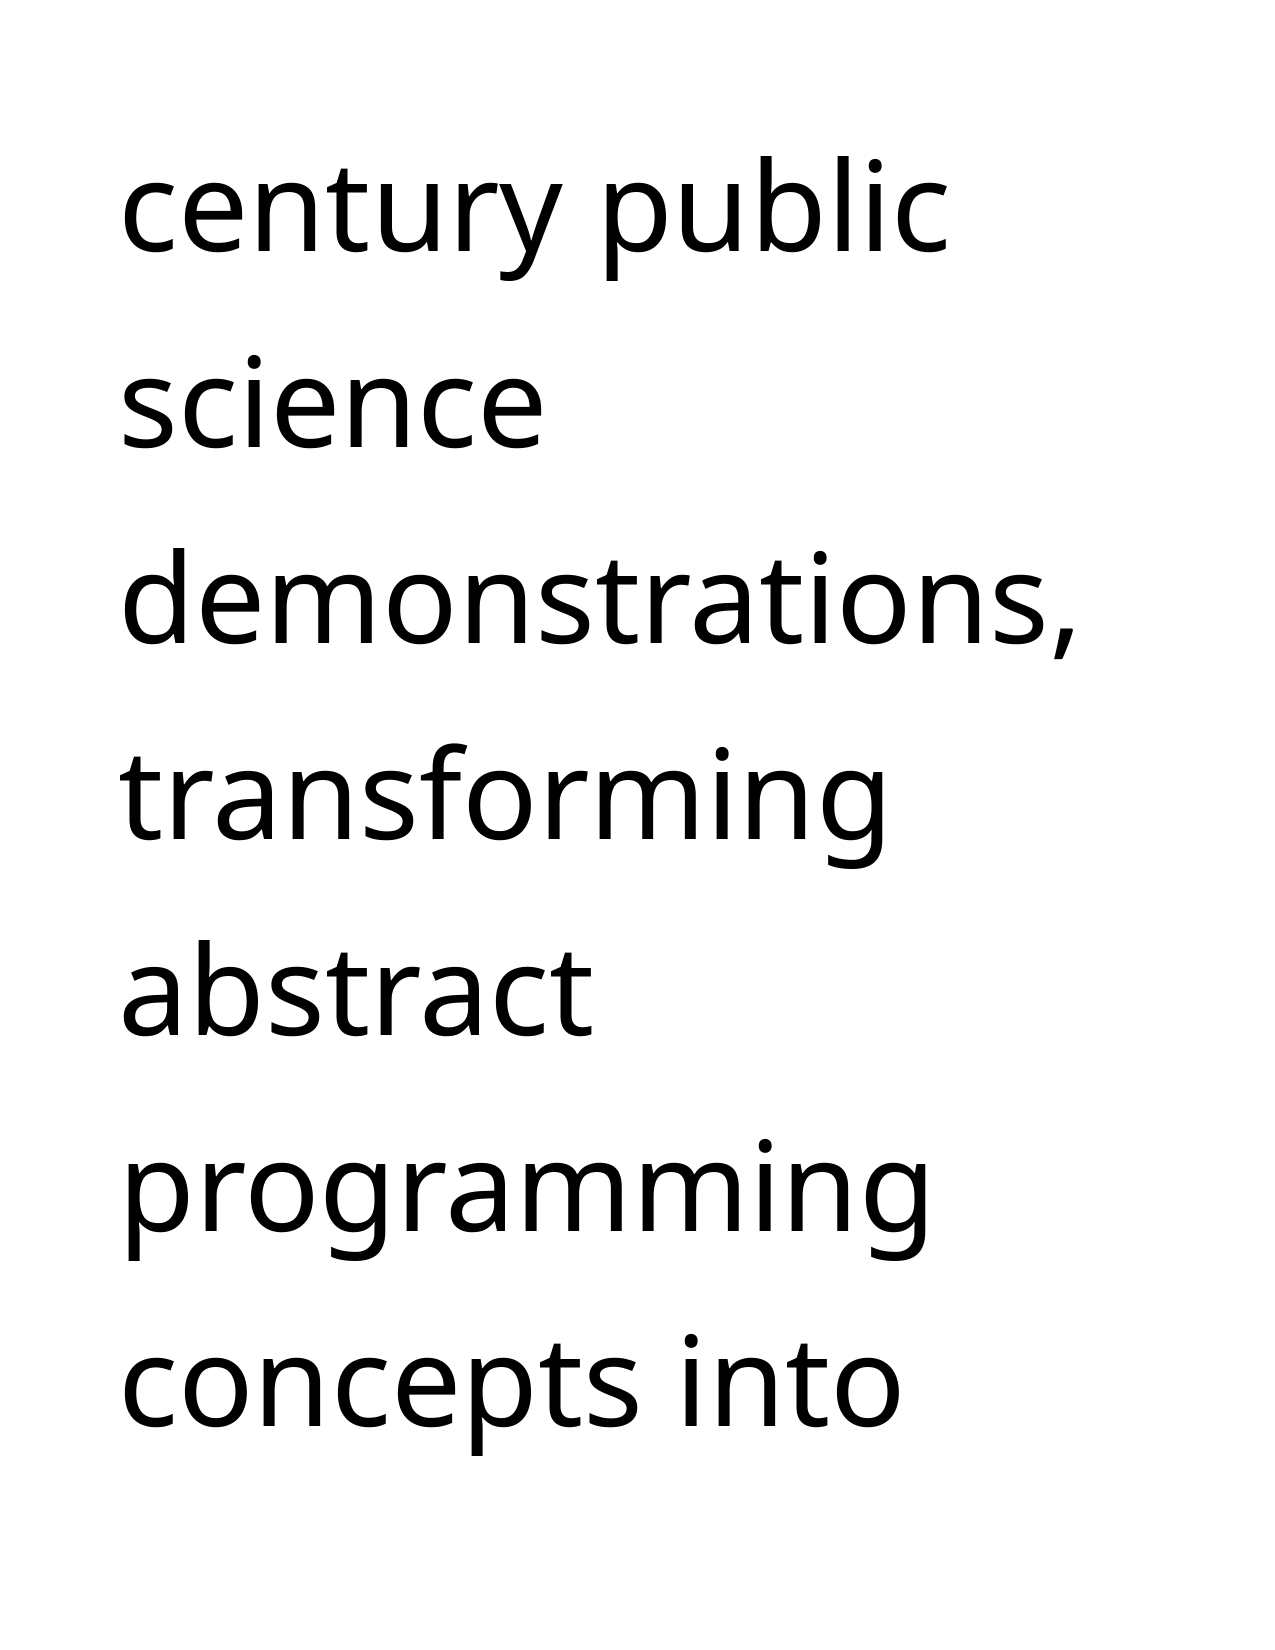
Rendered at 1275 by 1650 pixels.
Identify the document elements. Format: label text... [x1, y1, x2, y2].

text century public science demonstrations, transforming abstract programming concepts into [118, 118, 1157, 1463]
